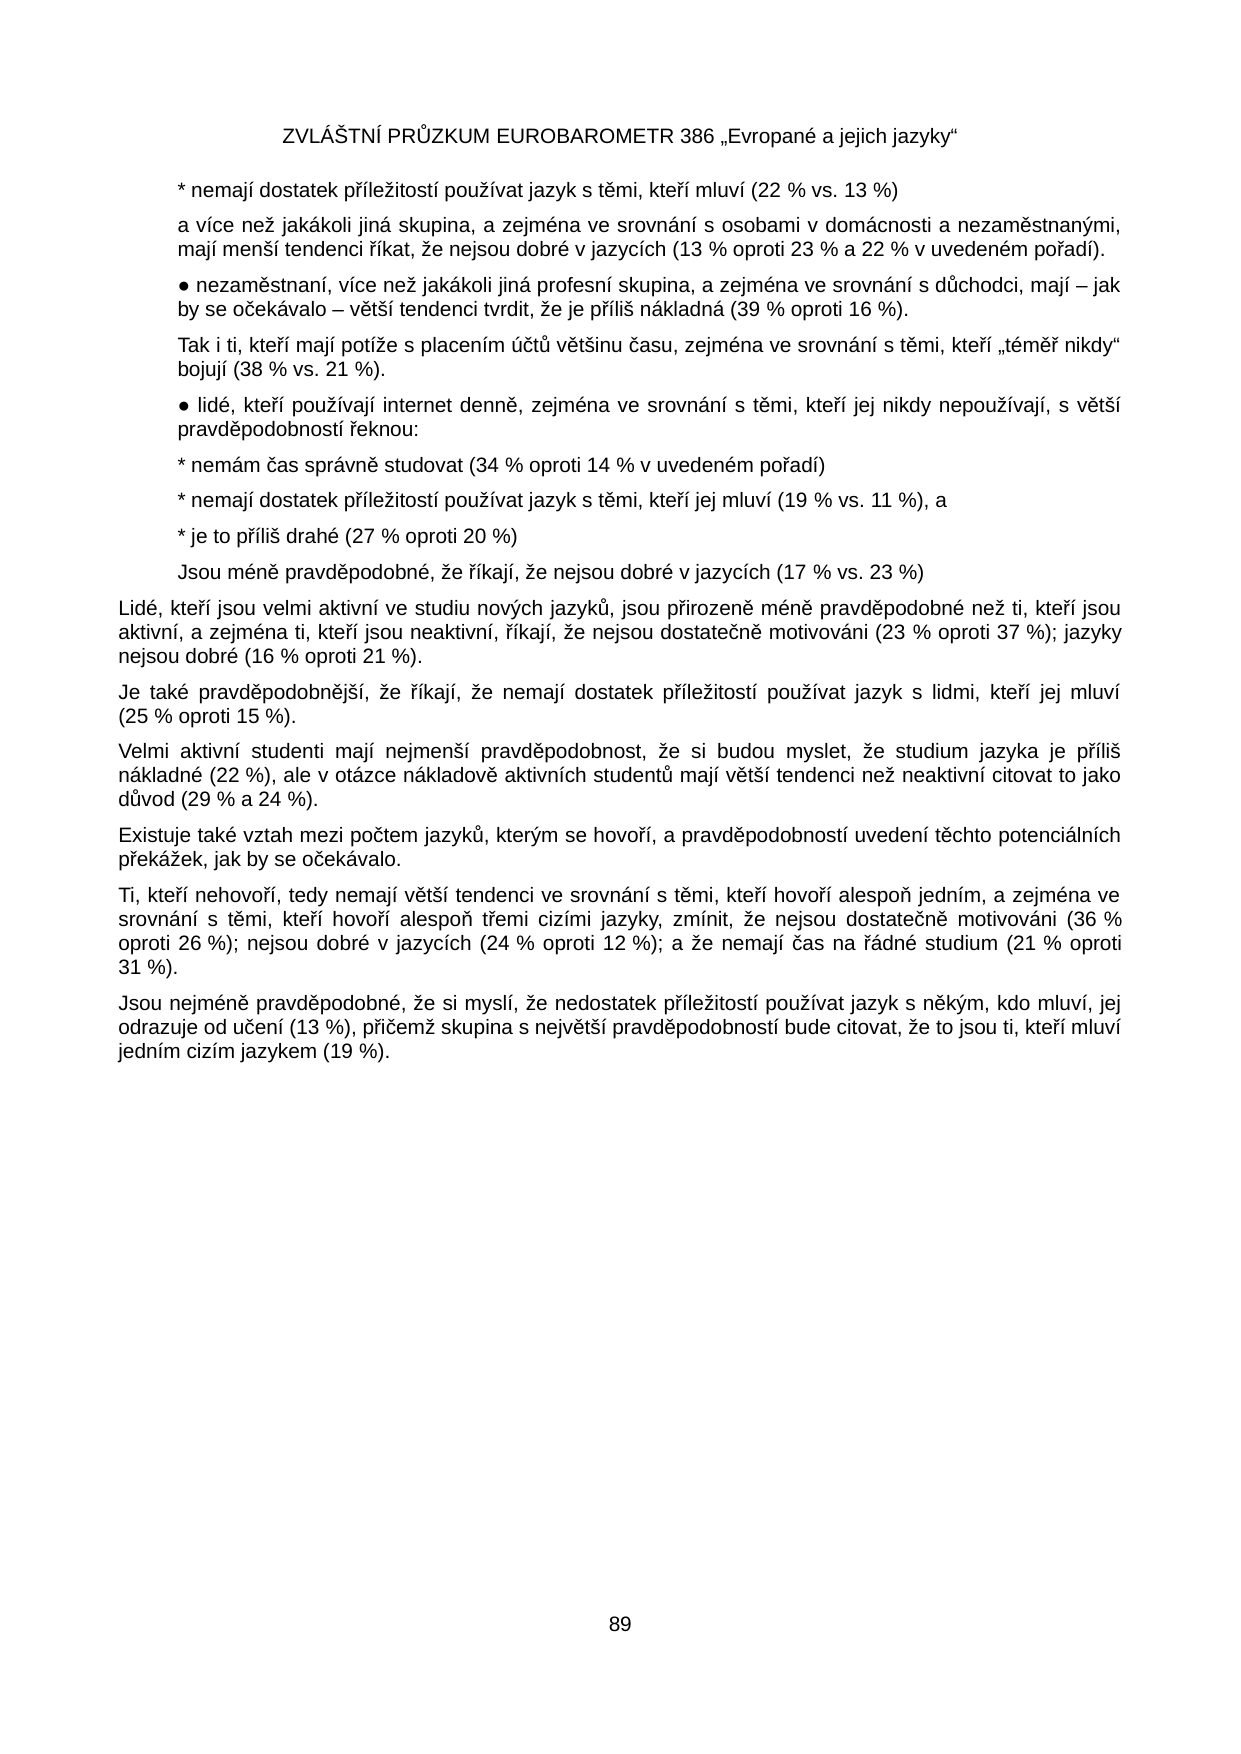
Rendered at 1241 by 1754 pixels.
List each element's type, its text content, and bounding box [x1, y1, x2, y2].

text * nemají dostatek příležitostí používat jazyk s těmi, kteří jej mluví (19 % vs. 11 %), a [177, 488, 1122, 512]
text ● nezaměstnaní, více než jakákoli jiná profesní skupina, a zejména ve srovnání s důchodci, mají – jak by se očekávalo – větší tendenci tvrdit, že je příliš nákladná (39 % oproti 16 %). [177, 273, 1122, 321]
text ● lidé, kteří používají internet denně, zejména ve srovnání s těmi, kteří jej nikdy nepoužívají, s větší pravděpodobností řeknou: [177, 393, 1122, 441]
text * nemají dostatek příležitostí používat jazyk s těmi, kteří mluví (22 % vs. 13 %) [177, 177, 1122, 201]
text * nemám čas správně studovat (34 % oproti 14 % v uvedeném pořadí) [177, 452, 1122, 476]
text Lidé, kteří jsou velmi aktivní ve studiu nových jazyků, jsou přirozeně méně pravděpodobné než ti, kteří jsou aktivní, a zejména ti, kteří jsou neaktivní, říkají, že nejsou dostatečně motivováni (23 % oproti 37 %); jazyky nejsou dobré (16 % oproti 21 %). [118, 596, 1122, 668]
text Jsou nejméně pravděpodobné, že si myslí, že nedostatek příležitostí používat jazyk s někým, kdo mluví, jej odrazuje od učení (13 %), přičemž skupina s největší pravděpodobností bude citovat, že to jsou ti, kteří mluví jedním cizím jazykem (19 %). [118, 991, 1122, 1062]
text * je to příliš drahé (27 % oproti 20 %) [177, 524, 1122, 548]
text Tak i ti, kteří mají potíže s placením účtů většinu času, zejména ve srovnání s těmi, kteří „téměř nikdy“ bojují (38 % vs. 21 %). [177, 333, 1122, 381]
text Je také pravděpodobnější, že říkají, že nemají dostatek příležitostí používat jazyk s lidmi, kteří jej mluví (25 % oproti 15 %). [118, 679, 1122, 727]
text Existuje také vztah mezi počtem jazyků, kterým se hovoří, a pravděpodobností uvedení těchto potenciálních překážek, jak by se očekávalo. [118, 823, 1122, 871]
text Velmi aktivní studenti mají nejmenší pravděpodobnost, že si budou myslet, že studium jazyka je příliš nákladné (22 %), ale v otázce nákladově aktivních studentů mají větší tendenci než neaktivní citovat to jako důvod (29 % a 24 %). [118, 739, 1122, 811]
text a více než jakákoli jiná skupina, a zejména ve srovnání s osobami v domácnosti a nezaměstnanými, mají menší tendenci říkat, že nejsou dobré v jazycích (13 % oproti 23 % a 22 % v uvedeném pořadí). [177, 213, 1122, 261]
text Ti, kteří nehovoří, tedy nemají větší tendenci ve srovnání s těmi, kteří hovoří alespoň jedním, a zejména ve srovnání s těmi, kteří hovoří alespoň třemi cizími jazyky, zmínit, že nejsou dostatečně motivováni (36 % oproti 26 %); nejsou dobré v jazycích (24 % oproti 12 %); a že nemají čas na řádné studium (21 % oproti 31 %). [118, 883, 1122, 979]
text Jsou méně pravděpodobné, že říkají, že nejsou dobré v jazycích (17 % vs. 23 %) [177, 560, 1122, 584]
